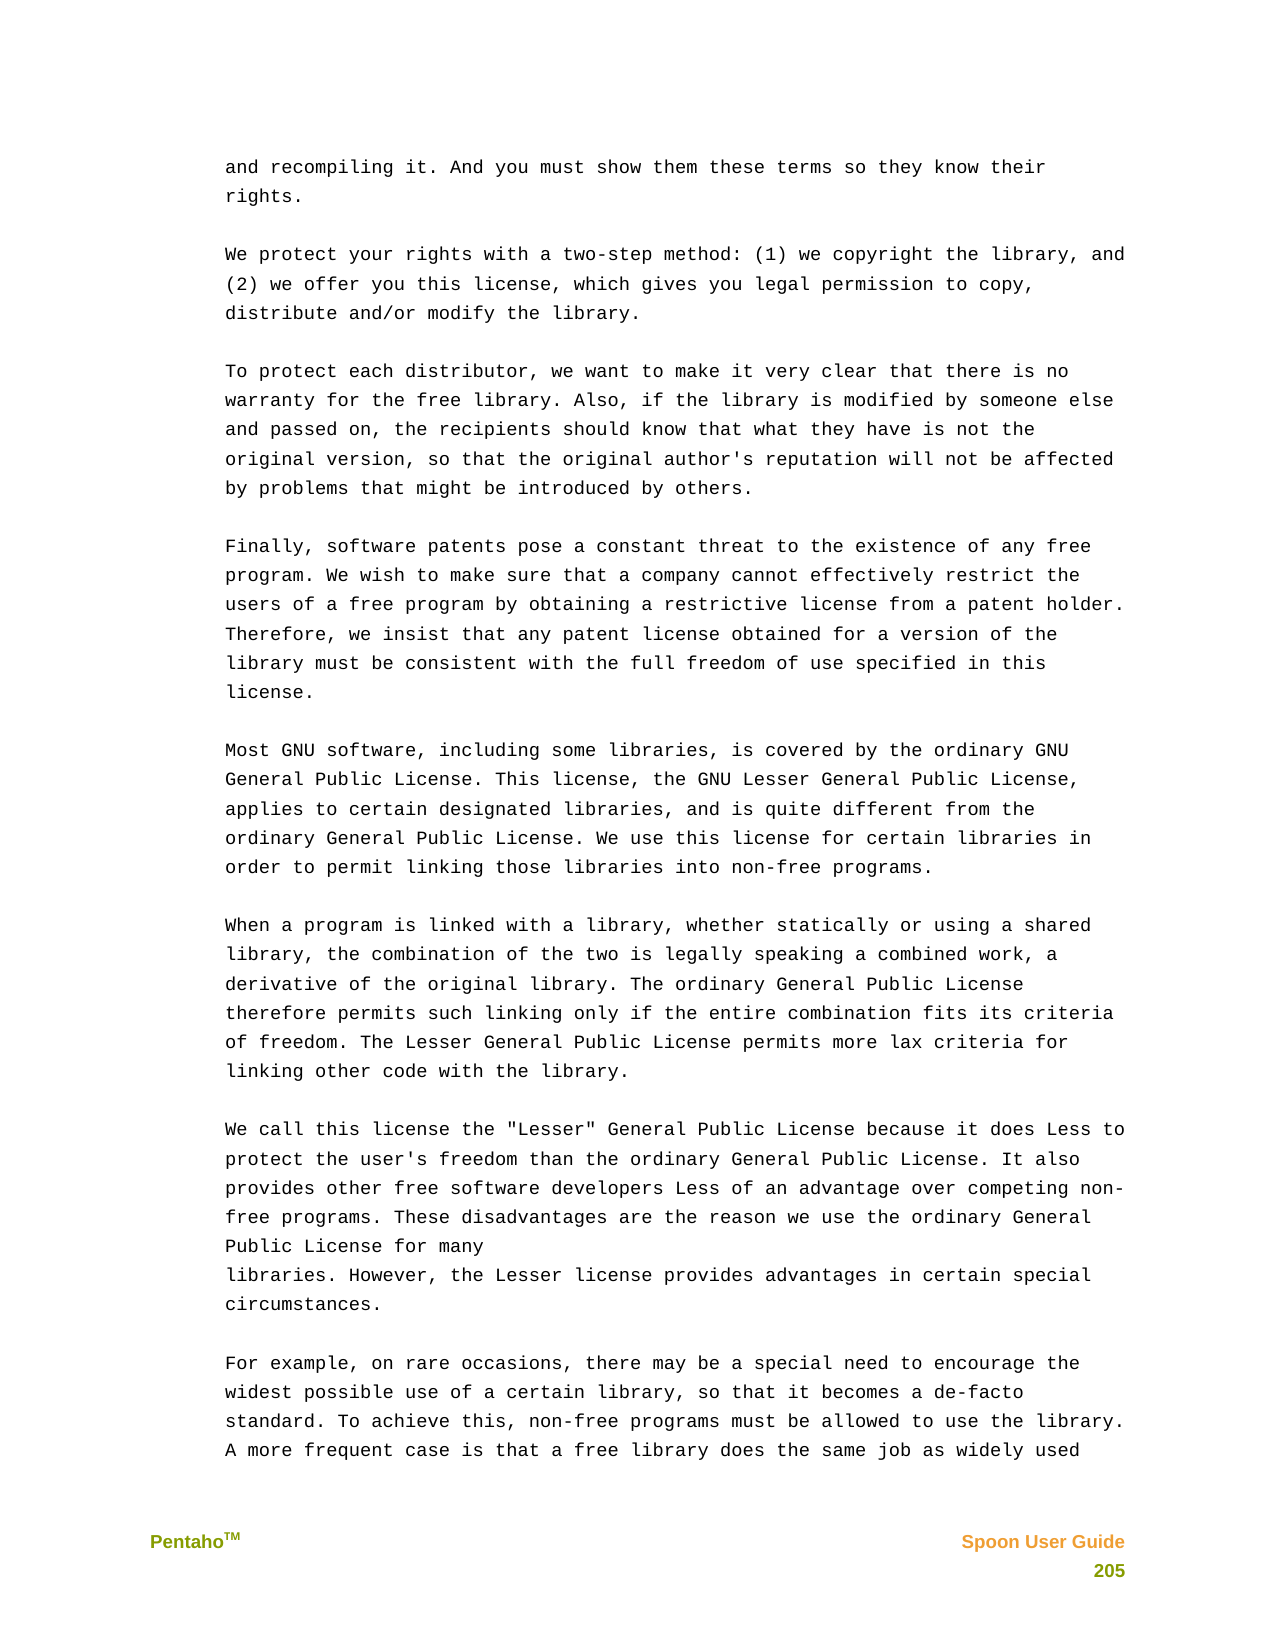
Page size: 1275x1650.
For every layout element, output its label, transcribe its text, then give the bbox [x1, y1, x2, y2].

text We protect your rights with a two-step method: (1) we copyright the library, and (2) we offer you this license, which gives you legal permission to copy, distribute and/or modify the library. [225, 237, 1125, 325]
text We call this license the "Lesser" General Public License because it does Less to protect the user's freedom than the ordinary General Public License. It also provides other free software developers Less of an advantage over competing non-free programs. These disadvantages are the reason we use the ordinary General Public License for many [225, 1112, 1125, 1258]
text For example, on rare occasions, there may be a special need to encourage the widest possible use of a certain library, so that it becomes a de-facto standard. To achieve this, non-free programs must be allowed to use the library. A more frequent case is that a free library does the same job as widely used [225, 1346, 1125, 1462]
text Most GNU software, including some libraries, is covered by the ordinary GNU General Public License. This license, the GNU Lesser General Public License, applies to certain designated libraries, and is quite different from the ordinary General Public License. We use this license for certain libraries in order to permit linking those libraries into non-free programs. [225, 733, 1125, 879]
text When a program is linked with a library, whether statically or using a shared library, the combination of the two is legally speaking a combined work, a derivative of the original library. The ordinary General Public License therefore permits such linking only if the entire combination fits its criteria of freedom. The Lesser General Public License permits more lax criteria for linking other code with the library. [225, 908, 1125, 1083]
text To protect each distributor, we want to make it very clear that there is no warranty for the free library. Also, if the library is modified by someone else and passed on, the recipients should know that what they have is not the original version, so that the original author's reputation will not be affected by problems that might be introduced by others. [225, 354, 1125, 500]
text Finally, software patents pose a constant threat to the existence of any free program. We wish to make sure that a company cannot effectively restrict the users of a free program by obtaining a restrictive license from a patent holder. Therefore, we insist that any patent license obtained for a version of the library must be consistent with the full freedom of use specified in this license. [225, 529, 1125, 704]
text libraries. However, the Lesser license provides advantages in certain special circumstances. [225, 1258, 1125, 1317]
text and recompiling it. And you must show them these terms so they know their rights. [225, 150, 1125, 208]
